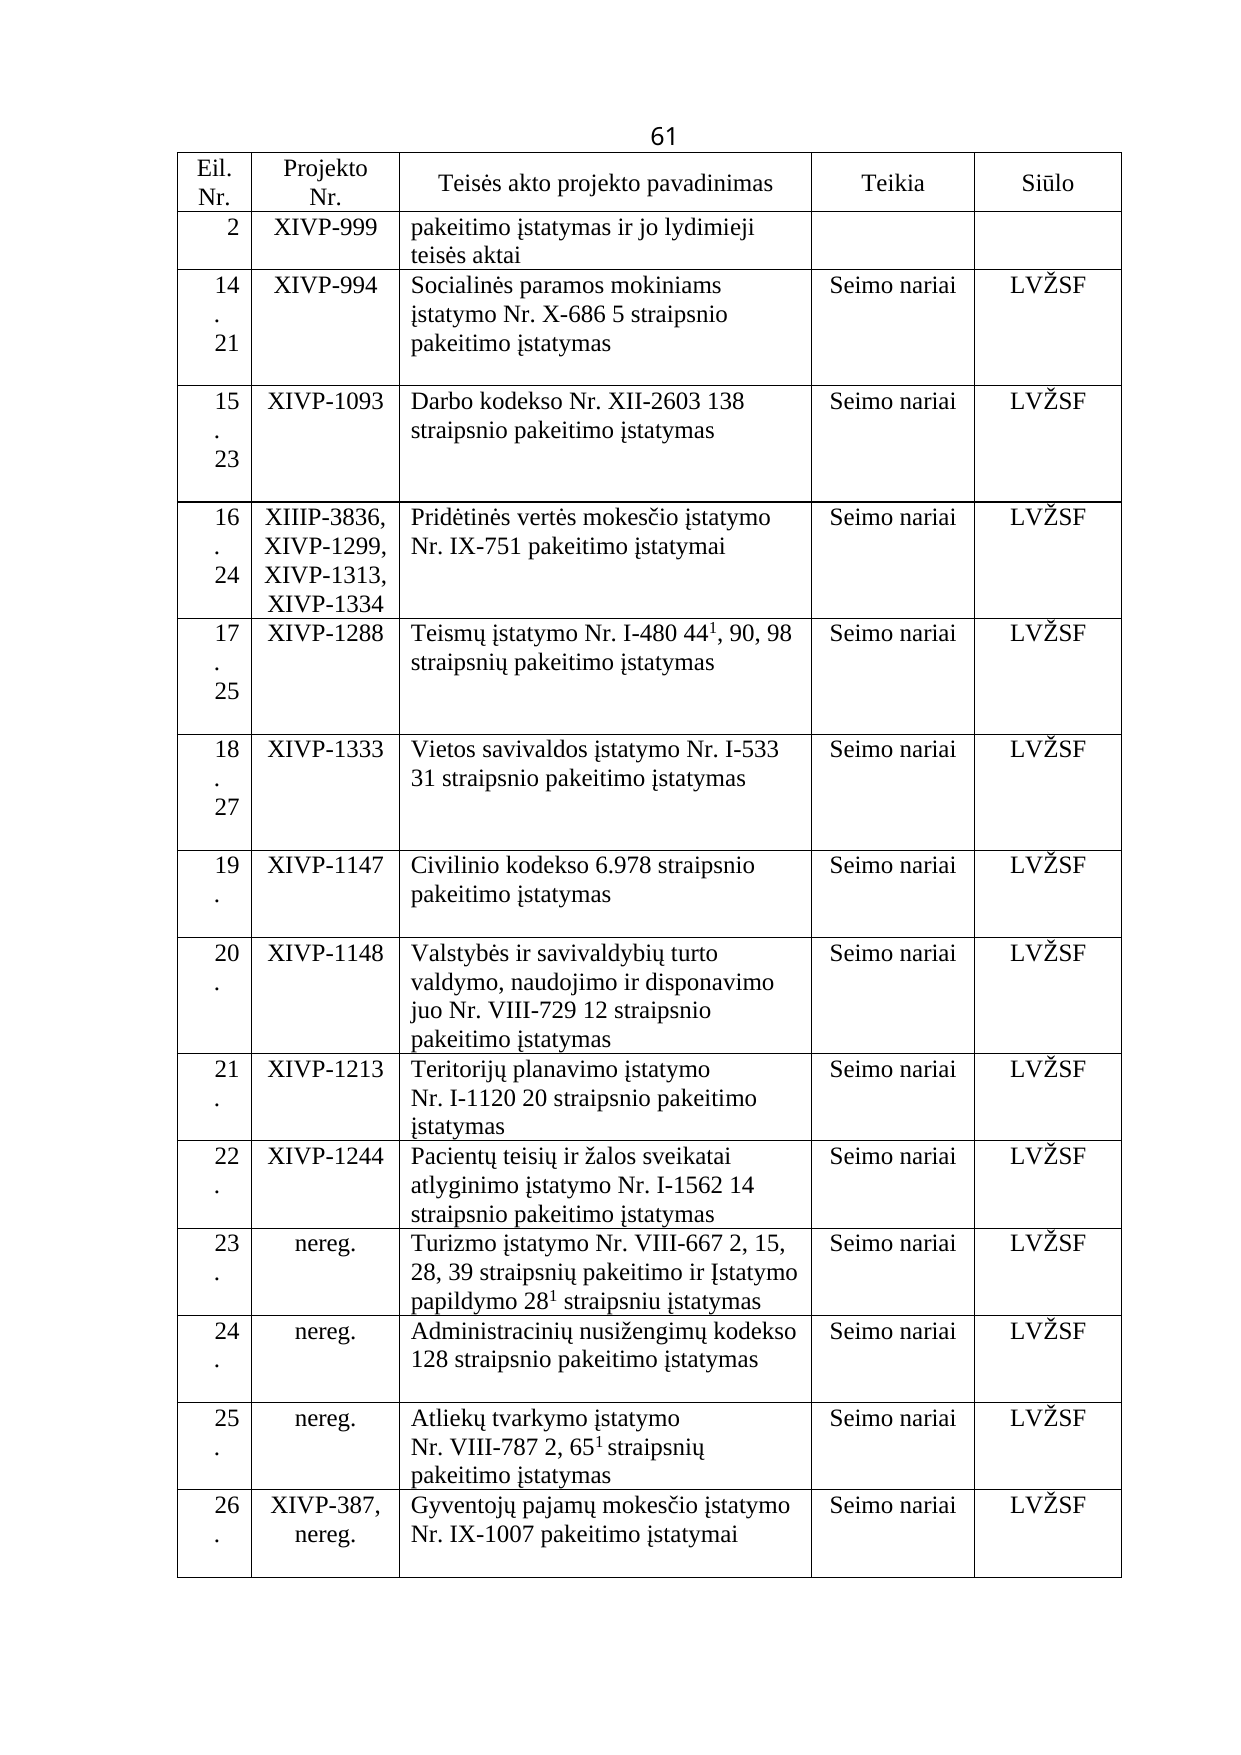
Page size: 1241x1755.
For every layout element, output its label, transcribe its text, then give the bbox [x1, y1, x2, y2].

table_cell XIVP-1213 [252, 1054, 399, 1140]
table_cell nereg. [252, 1403, 399, 1489]
table_cell Teritorijų planavimo įstatymo Nr. I-1120 20 straipsnio pakeitimo įstatymas [400, 1054, 811, 1140]
table_cell LVŽSF [975, 851, 1121, 937]
table_cell Vietos savivaldos įstatymo Nr. I-533 31 straipsnio pakeitimo įstatymas [400, 735, 811, 849]
table_cell 23. [178, 386, 251, 501]
table_cell [178, 1403, 251, 1489]
table_header Teikia [812, 153, 974, 211]
table_cell Seimo nariai [812, 1054, 974, 1140]
table_cell 25. [178, 619, 251, 733]
table_cell [178, 1316, 251, 1402]
table_cell LVŽSF [975, 1229, 1121, 1315]
table_cell Seimo nariai [812, 619, 974, 733]
table_cell pakeitimo įstatymas ir jo lydimieji teisės aktai [400, 212, 811, 269]
table_header Eil. Nr. [178, 153, 251, 211]
table_cell LVŽSF [975, 1490, 1121, 1577]
table_cell [178, 851, 251, 937]
table_cell Gyventojų pajamų mokesčio įstatymo Nr. IX-1007 pakeitimo įstatymai [400, 1490, 811, 1577]
table_cell Seimo nariai [812, 1141, 974, 1227]
table_cell Seimo nariai [812, 1403, 974, 1489]
table_cell XIVP-1093 [252, 386, 399, 501]
table_cell LVŽSF [975, 1316, 1121, 1402]
table_cell Seimo nariai [812, 851, 974, 937]
table_cell Turizmo įstatymo Nr. VIII-667 2, 15, 28, 39 straipsnių pakeitimo ir Įstatymo papildymo 281 straipsniu įstatymas [400, 1229, 811, 1315]
table_cell LVŽSF [975, 735, 1121, 849]
table_header Siūlo [975, 153, 1121, 211]
table_cell nereg. [252, 1316, 399, 1402]
table_cell Valstybės ir savivaldybių turto valdymo, naudojimo ir disponavimo juo Nr. VIII-729 12 straipsnio pakeitimo įstatymas [400, 938, 811, 1053]
table_cell Pridėtinės vertės mokesčio įstatymo Nr. IX-751 pakeitimo įstatymai [400, 503, 811, 617]
table_cell Civilinio kodekso 6.978 straipsnio pakeitimo įstatymas [400, 851, 811, 937]
table_cell LVŽSF [975, 1141, 1121, 1227]
table_cell Socialinės paramos mokiniams įstatymo Nr. X-686 5 straipsnio pakeitimo įstatymas [400, 270, 811, 385]
table_cell 27. [178, 735, 251, 849]
table_cell XIVP-1333 [252, 735, 399, 849]
table_cell 24. [178, 503, 251, 617]
table_cell XIIIP-3836, XIVP-1299, XIVP-1313, XIVP-1334 [252, 503, 399, 617]
table_cell XIVP-1148 [252, 938, 399, 1053]
table_cell Seimo nariai [812, 1490, 974, 1577]
table_cell Seimo nariai [812, 1229, 974, 1315]
table_cell nereg. [252, 1229, 399, 1315]
table_cell LVŽSF [975, 386, 1121, 501]
table_cell LVŽSF [975, 1054, 1121, 1140]
table_cell XIVP-1288 [252, 619, 399, 733]
table_cell [975, 212, 1121, 269]
table_cell XIVP-999 [252, 212, 399, 269]
table_cell [178, 938, 251, 1053]
table_cell LVŽSF [975, 619, 1121, 733]
table_cell [178, 1054, 251, 1140]
table_cell 21. [178, 270, 251, 385]
table_cell Seimo nariai [812, 386, 974, 501]
table_cell LVŽSF [975, 1403, 1121, 1489]
table_cell Atliekų tvarkymo įstatymo Nr. VIII-787 2, 651 straipsnių pakeitimo įstatymas [400, 1403, 811, 1489]
table_cell [178, 1490, 251, 1577]
table_cell XIVP-1147 [252, 851, 399, 937]
table_cell [178, 1229, 251, 1315]
table_cell Seimo nariai [812, 270, 974, 385]
table_cell Seimo nariai [812, 938, 974, 1053]
table_cell LVŽSF [975, 503, 1121, 617]
table_cell Seimo nariai [812, 735, 974, 849]
table_cell Seimo nariai [812, 503, 974, 617]
table_cell LVŽSF [975, 938, 1121, 1053]
table_header Projekto Nr. [252, 153, 399, 211]
table_cell Pacientų teisių ir žalos sveikatai atlyginimo įstatymo Nr. I-1562 14 straipsnio pakeitimo įstatymas [400, 1141, 811, 1227]
table_cell 20. [178, 212, 251, 269]
table_cell Darbo kodekso Nr. XII-2603 138 straipsnio pakeitimo įstatymas [400, 386, 811, 501]
table_cell Seimo nariai [812, 1316, 974, 1402]
table_cell [178, 1141, 251, 1227]
table_cell XIVP-1244 [252, 1141, 399, 1227]
table_header Teisės akto projekto pavadinimas [400, 153, 811, 211]
table_cell XIVP-994 [252, 270, 399, 385]
table_cell LVŽSF [975, 270, 1121, 385]
table_cell Administracinių nusižengimų kodekso 128 straipsnio pakeitimo įstatymas [400, 1316, 811, 1402]
table_cell Teismų įstatymo Nr. I-480 441, 90, 98 straipsnių pakeitimo įstatymas [400, 619, 811, 733]
table_cell XIVP-387, nereg. [252, 1490, 399, 1577]
table_cell [812, 212, 974, 269]
